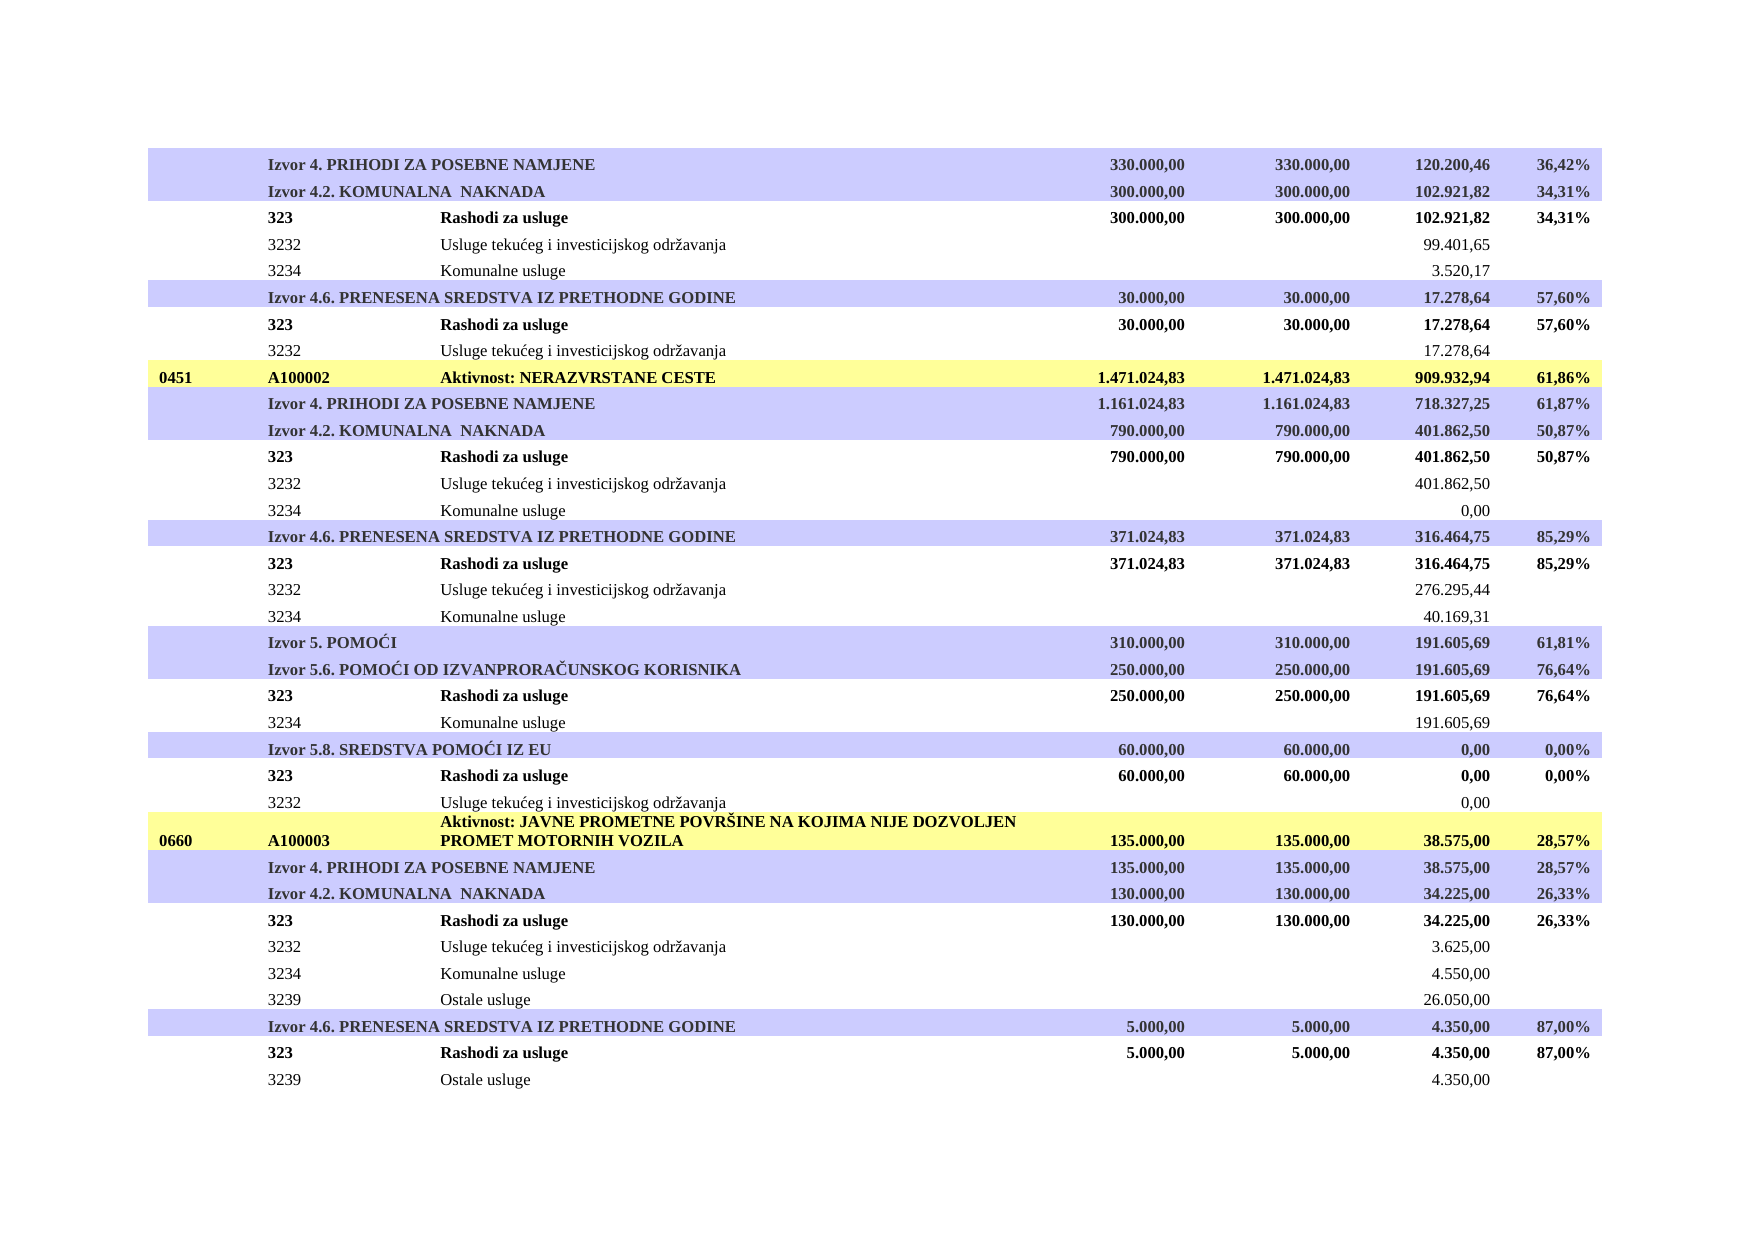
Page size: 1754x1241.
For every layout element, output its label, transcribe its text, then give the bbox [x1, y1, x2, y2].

table_cell [148, 785, 256, 812]
table_cell 17.278,64 [1361, 280, 1501, 307]
table_cell 135.000,00 [1196, 850, 1361, 877]
table_cell 5.000,00 [1196, 1036, 1361, 1062]
table_cell [1048, 466, 1196, 493]
table_cell 371.024,83 [1196, 520, 1361, 546]
table_cell 323 [256, 201, 429, 227]
table_cell 40.169,31 [1361, 599, 1501, 626]
table_cell [1048, 956, 1196, 983]
table_cell Izvor 4. PRIHODI ZA POSEBNE NAMJENE [256, 850, 1048, 877]
table_cell [1501, 334, 1602, 360]
table_cell Rashodi za usluge [429, 1036, 1048, 1062]
table_cell Usluge tekućeg i investicijskog održavanja [429, 227, 1048, 254]
table_cell [148, 1036, 256, 1062]
table_cell [1501, 1063, 1602, 1089]
table_cell [1048, 573, 1196, 599]
table_cell 135.000,00 [1048, 850, 1196, 877]
table_cell 0660 [148, 812, 256, 850]
table_cell [1196, 227, 1361, 254]
table_cell Izvor 5.8. SREDSTVA POMOĆI IZ EU [256, 732, 1048, 758]
table_cell 323 [256, 546, 429, 573]
table_cell 790.000,00 [1196, 440, 1361, 466]
table_cell [148, 280, 256, 307]
table_cell Izvor 5.6. POMOĆI OD IZVANPRORAČUNSKOG KORISNIKA [256, 652, 1048, 679]
table_cell 3232 [256, 785, 429, 812]
table_cell 57,60% [1501, 280, 1602, 307]
table_cell 120.200,46 [1361, 148, 1501, 174]
table_cell [1196, 705, 1361, 732]
table_cell 310.000,00 [1048, 626, 1196, 652]
table_cell [1501, 466, 1602, 493]
table_cell 790.000,00 [1196, 413, 1361, 440]
table_cell 26,33% [1501, 877, 1602, 903]
table_cell A100003 [256, 812, 429, 850]
table_cell 130.000,00 [1196, 903, 1361, 930]
table_cell 1.471.024,83 [1048, 360, 1196, 387]
table_cell 60.000,00 [1048, 732, 1196, 758]
table_cell [1501, 227, 1602, 254]
table_cell 0,00 [1361, 759, 1501, 785]
table_cell 401.862,50 [1361, 413, 1501, 440]
table_cell 3232 [256, 466, 429, 493]
table_cell 323 [256, 1036, 429, 1062]
table_cell [1501, 785, 1602, 812]
table_cell [148, 679, 256, 705]
table_cell Usluge tekućeg i investicijskog održavanja [429, 930, 1048, 956]
table_cell 85,29% [1501, 546, 1602, 573]
table_cell 323 [256, 307, 429, 333]
table_cell 4.350,00 [1361, 1036, 1501, 1062]
table_cell 371.024,83 [1196, 546, 1361, 573]
table_cell 34.225,00 [1361, 903, 1501, 930]
table_cell [148, 174, 256, 201]
table_cell 3234 [256, 599, 429, 626]
table_cell [148, 201, 256, 227]
table_cell Izvor 4.6. PRENESENA SREDSTVA IZ PRETHODNE GODINE [256, 520, 1048, 546]
table_cell 85,29% [1501, 520, 1602, 546]
table_cell 61,81% [1501, 626, 1602, 652]
table_cell [1196, 785, 1361, 812]
table_cell 323 [256, 903, 429, 930]
table_cell Rashodi za usluge [429, 440, 1048, 466]
table_cell Usluge tekućeg i investicijskog održavanja [429, 785, 1048, 812]
table_cell [1196, 466, 1361, 493]
table_cell Ostale usluge [429, 1063, 1048, 1089]
table_cell 38.575,00 [1361, 812, 1501, 850]
table_cell 30.000,00 [1048, 307, 1196, 333]
table_cell [148, 148, 256, 174]
table_cell 330.000,00 [1196, 148, 1361, 174]
table_cell [148, 334, 256, 360]
table_cell Izvor 4.2. KOMUNALNA NAKNADA [256, 877, 1048, 903]
table_cell 250.000,00 [1048, 652, 1196, 679]
table_cell [1196, 930, 1361, 956]
table_cell Rashodi za usluge [429, 679, 1048, 705]
table_cell 3239 [256, 983, 429, 1009]
table_cell [1501, 930, 1602, 956]
table_cell 30.000,00 [1196, 280, 1361, 307]
table_cell [1048, 930, 1196, 956]
table_cell [1501, 705, 1602, 732]
table_cell 87,00% [1501, 1036, 1602, 1062]
table_cell 3.520,17 [1361, 254, 1501, 280]
table_cell 4.550,00 [1361, 956, 1501, 983]
table_cell 0,00 [1361, 493, 1501, 519]
table_cell 30.000,00 [1048, 280, 1196, 307]
table_cell Rashodi za usluge [429, 903, 1048, 930]
table_cell [148, 652, 256, 679]
table_cell 3234 [256, 493, 429, 519]
table_cell 34,31% [1501, 201, 1602, 227]
table_cell 135.000,00 [1048, 812, 1196, 850]
table_cell Rashodi za usluge [429, 759, 1048, 785]
table_cell 1.161.024,83 [1048, 387, 1196, 413]
table_cell [148, 732, 256, 758]
table_cell [1048, 705, 1196, 732]
table_cell [1048, 599, 1196, 626]
table_cell 250.000,00 [1196, 652, 1361, 679]
table_cell 250.000,00 [1196, 679, 1361, 705]
table_cell 102.921,82 [1361, 201, 1501, 227]
table_cell Izvor 5. POMOĆI [256, 626, 1048, 652]
table_cell Izvor 4.6. PRENESENA SREDSTVA IZ PRETHODNE GODINE [256, 1009, 1048, 1036]
table_cell [148, 573, 256, 599]
table_cell 300.000,00 [1196, 201, 1361, 227]
table_cell [1048, 1063, 1196, 1089]
table_cell Izvor 4.6. PRENESENA SREDSTVA IZ PRETHODNE GODINE [256, 280, 1048, 307]
table_cell 300.000,00 [1048, 174, 1196, 201]
table_cell 34,31% [1501, 174, 1602, 201]
table_cell [148, 307, 256, 333]
table_cell 3234 [256, 956, 429, 983]
table_cell 5.000,00 [1048, 1036, 1196, 1062]
table_cell [148, 626, 256, 652]
table_cell [148, 956, 256, 983]
table_cell [1048, 493, 1196, 519]
table_cell 28,57% [1501, 850, 1602, 877]
table_cell 401.862,50 [1361, 466, 1501, 493]
table_cell [1196, 983, 1361, 1009]
table_cell 300.000,00 [1048, 201, 1196, 227]
table_cell 60.000,00 [1196, 759, 1361, 785]
table_cell 371.024,83 [1048, 520, 1196, 546]
table_cell Aktivnost: JAVNE PROMETNE POVRŠINE NA KOJIMA NIJE DOZVOLJEN PROMET MOTORNIH VOZILA [429, 812, 1048, 850]
table_cell 0,00% [1501, 759, 1602, 785]
table_cell A100002 [256, 360, 429, 387]
table_cell 718.327,25 [1361, 387, 1501, 413]
table_cell Komunalne usluge [429, 956, 1048, 983]
table_cell [148, 983, 256, 1009]
table_cell 0,00 [1361, 785, 1501, 812]
table_cell 99.401,65 [1361, 227, 1501, 254]
table_cell Ostale usluge [429, 983, 1048, 1009]
table_cell [1501, 983, 1602, 1009]
table_cell 102.921,82 [1361, 174, 1501, 201]
table_cell 130.000,00 [1196, 877, 1361, 903]
table_cell 323 [256, 679, 429, 705]
table_cell 26.050,00 [1361, 983, 1501, 1009]
table_cell [148, 254, 256, 280]
table_cell 3232 [256, 334, 429, 360]
table_cell 28,57% [1501, 812, 1602, 850]
table_cell 191.605,69 [1361, 679, 1501, 705]
table_cell [148, 903, 256, 930]
table_cell 316.464,75 [1361, 520, 1501, 546]
table_cell 76,64% [1501, 679, 1602, 705]
table_cell [148, 413, 256, 440]
table_cell [1048, 227, 1196, 254]
table_cell [148, 759, 256, 785]
table_cell 30.000,00 [1196, 307, 1361, 333]
table_cell 76,64% [1501, 652, 1602, 679]
table_cell 26,33% [1501, 903, 1602, 930]
table_cell [1048, 334, 1196, 360]
table_cell 191.605,69 [1361, 705, 1501, 732]
table_cell [1196, 573, 1361, 599]
table_cell [1048, 254, 1196, 280]
table_cell Rashodi za usluge [429, 546, 1048, 573]
table_cell 790.000,00 [1048, 440, 1196, 466]
table_cell 790.000,00 [1048, 413, 1196, 440]
table_cell [1048, 983, 1196, 1009]
table_cell 250.000,00 [1048, 679, 1196, 705]
table_cell [1501, 493, 1602, 519]
table_cell 316.464,75 [1361, 546, 1501, 573]
table_cell 60.000,00 [1196, 732, 1361, 758]
table_cell [1501, 956, 1602, 983]
table_cell 1.161.024,83 [1196, 387, 1361, 413]
table_cell 3232 [256, 930, 429, 956]
table_cell 310.000,00 [1196, 626, 1361, 652]
table_cell 5.000,00 [1196, 1009, 1361, 1036]
table_cell 57,60% [1501, 307, 1602, 333]
table_cell 3234 [256, 705, 429, 732]
table_cell [148, 520, 256, 546]
table_cell 38.575,00 [1361, 850, 1501, 877]
table_cell [1048, 785, 1196, 812]
table_cell [1196, 334, 1361, 360]
table_cell 130.000,00 [1048, 903, 1196, 930]
table_cell 130.000,00 [1048, 877, 1196, 903]
table_cell Usluge tekućeg i investicijskog održavanja [429, 573, 1048, 599]
table_cell 0,00% [1501, 732, 1602, 758]
table_cell 323 [256, 759, 429, 785]
table_cell 61,87% [1501, 387, 1602, 413]
table_cell 5.000,00 [1048, 1009, 1196, 1036]
table_cell 36,42% [1501, 148, 1602, 174]
table_cell [148, 466, 256, 493]
table_cell 191.605,69 [1361, 626, 1501, 652]
table_cell [1196, 254, 1361, 280]
table_cell 4.350,00 [1361, 1063, 1501, 1089]
table_cell 3232 [256, 573, 429, 599]
table_cell 330.000,00 [1048, 148, 1196, 174]
table_cell [148, 227, 256, 254]
table_cell Komunalne usluge [429, 599, 1048, 626]
table_cell [148, 1063, 256, 1089]
table_cell 34.225,00 [1361, 877, 1501, 903]
table_cell 3.625,00 [1361, 930, 1501, 956]
table_cell [1501, 599, 1602, 626]
table_cell [148, 705, 256, 732]
table_cell Rashodi za usluge [429, 307, 1048, 333]
table_cell 3234 [256, 254, 429, 280]
table_cell [1501, 573, 1602, 599]
table_cell Aktivnost: NERAZVRSTANE CESTE [429, 360, 1048, 387]
table_cell [1196, 493, 1361, 519]
table_cell [148, 599, 256, 626]
table_cell 191.605,69 [1361, 652, 1501, 679]
table_cell 60.000,00 [1048, 759, 1196, 785]
table_cell [148, 493, 256, 519]
table_cell [1501, 254, 1602, 280]
table_cell 50,87% [1501, 413, 1602, 440]
table_cell 17.278,64 [1361, 307, 1501, 333]
table_cell [148, 930, 256, 956]
table_cell [1196, 1063, 1361, 1089]
table_cell 50,87% [1501, 440, 1602, 466]
table_cell 371.024,83 [1048, 546, 1196, 573]
table_cell 17.278,64 [1361, 334, 1501, 360]
table_cell 909.932,94 [1361, 360, 1501, 387]
table_cell 3239 [256, 1063, 429, 1089]
table_cell [148, 387, 256, 413]
table_cell [1196, 599, 1361, 626]
table_cell Izvor 4.2. KOMUNALNA NAKNADA [256, 413, 1048, 440]
table_cell Usluge tekućeg i investicijskog održavanja [429, 466, 1048, 493]
table_cell [148, 440, 256, 466]
table_cell 3232 [256, 227, 429, 254]
table_cell 61,86% [1501, 360, 1602, 387]
table_cell 401.862,50 [1361, 440, 1501, 466]
table_cell 0,00 [1361, 732, 1501, 758]
table_cell [148, 1009, 256, 1036]
table_cell [148, 546, 256, 573]
table_cell 323 [256, 440, 429, 466]
table_cell Izvor 4. PRIHODI ZA POSEBNE NAMJENE [256, 387, 1048, 413]
table_cell Izvor 4. PRIHODI ZA POSEBNE NAMJENE [256, 148, 1048, 174]
table_cell Komunalne usluge [429, 254, 1048, 280]
table_cell [148, 850, 256, 877]
table_cell Rashodi za usluge [429, 201, 1048, 227]
table_cell [148, 877, 256, 903]
table_cell 276.295,44 [1361, 573, 1501, 599]
table_cell Usluge tekućeg i investicijskog održavanja [429, 334, 1048, 360]
table_cell Izvor 4.2. KOMUNALNA NAKNADA [256, 174, 1048, 201]
table_cell Komunalne usluge [429, 705, 1048, 732]
table_cell Komunalne usluge [429, 493, 1048, 519]
table_cell 1.471.024,83 [1196, 360, 1361, 387]
table_cell 87,00% [1501, 1009, 1602, 1036]
table_cell 0451 [148, 360, 256, 387]
table_cell [1196, 956, 1361, 983]
table_cell 4.350,00 [1361, 1009, 1501, 1036]
table_cell 135.000,00 [1196, 812, 1361, 850]
table_cell 300.000,00 [1196, 174, 1361, 201]
